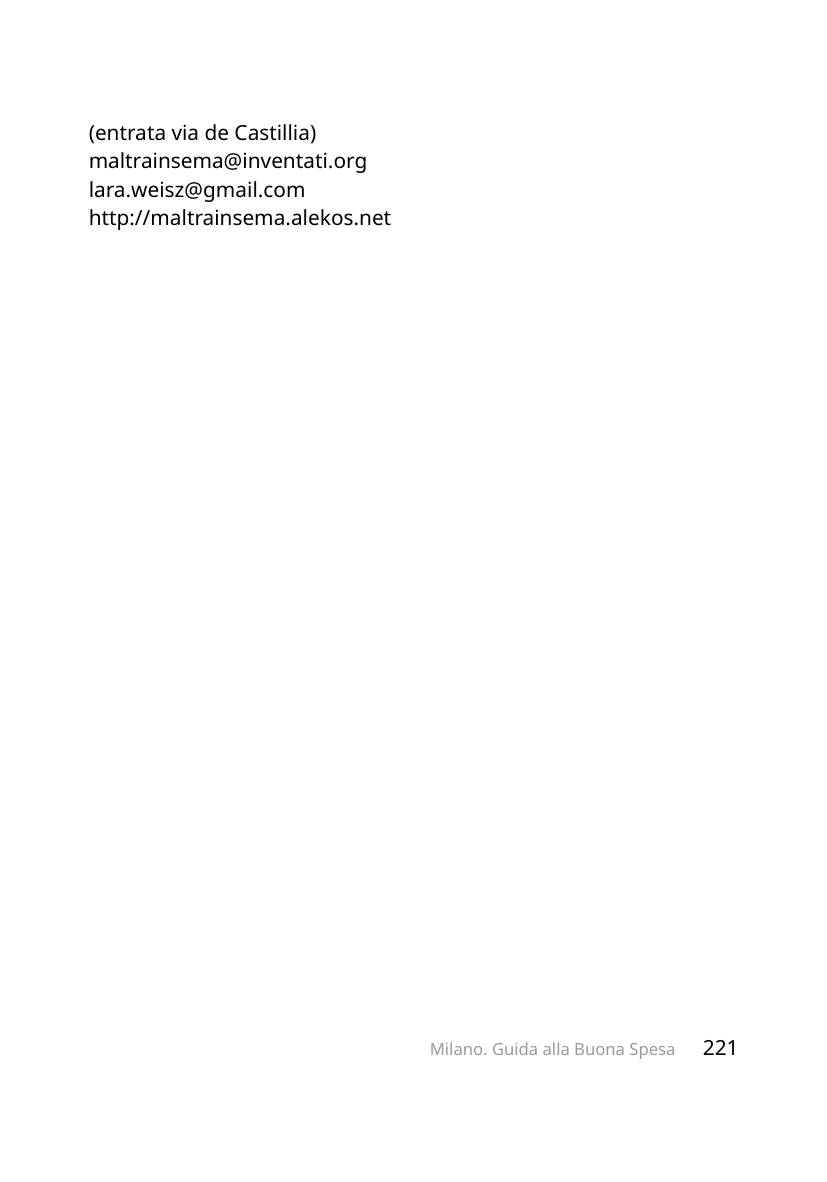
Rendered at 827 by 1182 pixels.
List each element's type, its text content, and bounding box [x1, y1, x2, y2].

text maltrainsema@inventati.org [88, 147, 738, 175]
text lara.weisz@gmail.com [88, 175, 738, 203]
text (entrata via de Castillia) [88, 118, 738, 147]
text http://maltrainsema.alekos.net [88, 203, 738, 232]
